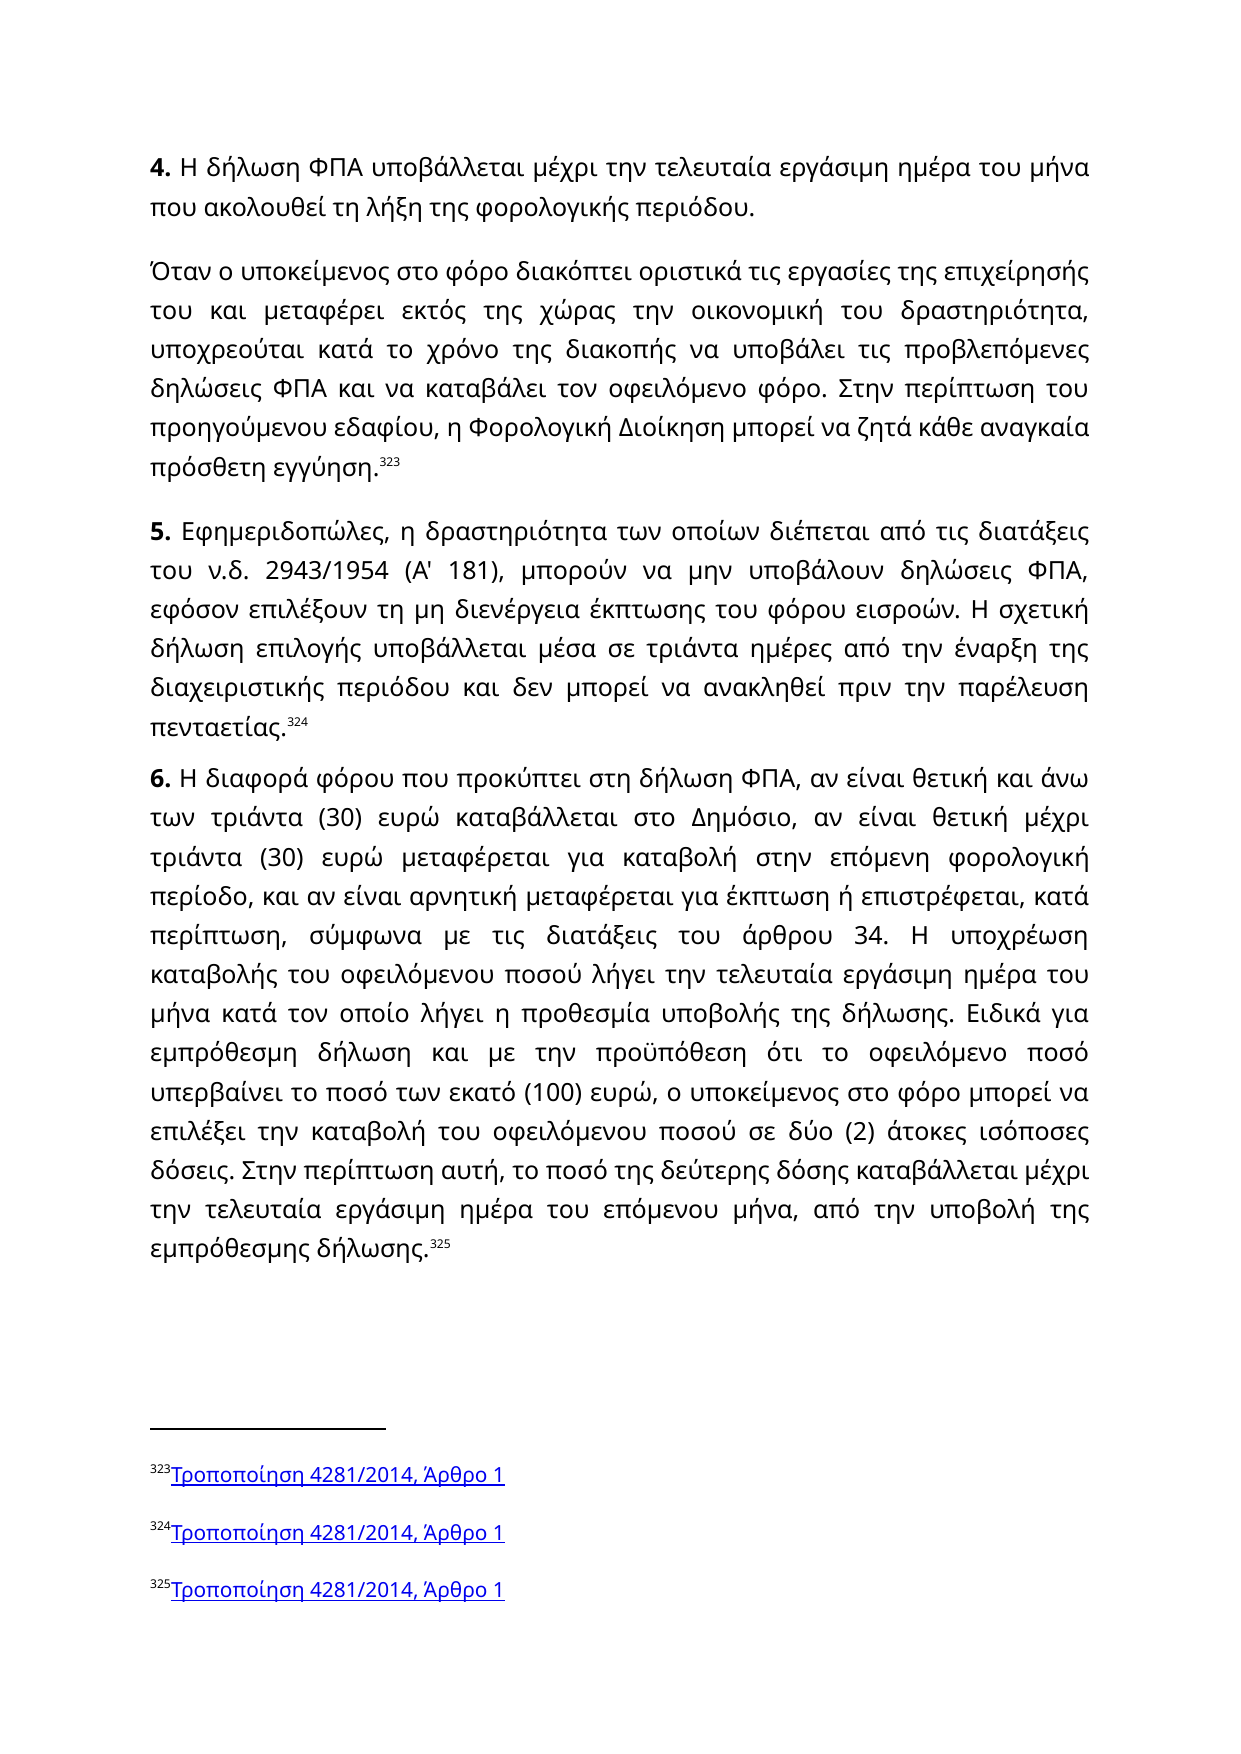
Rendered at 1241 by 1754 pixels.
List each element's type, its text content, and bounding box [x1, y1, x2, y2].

text 4. Η δήλωση ΦΠΑ υποβάλλεται μέχρι την τελευταία εργάσιμη ημέρα του μήνα που ακολουθεί τη λήξη της φορολογικής περιόδου. [150, 150, 1090, 223]
text Τροποποίηση 4281/2014, Άρθρο 1 [150, 1460, 1090, 1489]
text Τροποποίηση 4281/2014, Άρθρο 1 [150, 1576, 1090, 1604]
text Όταν ο υποκείμενος στο φόρο διακόπτει οριστικά τις εργασίες της επιχείρησής του και μεταφέρει εκτός της χώρας την οικονομική του δραστηριότητα, υποχρεούται κατά το χρόνο της διακοπής να υποβάλει τις προβλεπόμενες δηλώσεις ΦΠΑ και να καταβάλει τον οφειλόμενο φόρο. Στην περίπτωση του προηγούμενου εδαφίου, η Φορολογική Διοίκηση μπορεί να ζητά κάθε αναγκαία πρόσθετη εγγύηση. [150, 253, 1090, 483]
text 5. Εφημεριδοπώλες, η δραστηριότητα των οποίων διέπεται από τις διατάξεις του ν.δ. 2943/1954 (Α' 181), μπορούν να μην υποβάλουν δηλώσεις ΦΠΑ, εφόσον επιλέξουν τη μη διενέργεια έκπτωσης του φόρου εισροών. Η σχετική δήλωση επιλογής υποβάλλεται μέσα σε τριάντα ημέρες από την έναρξη της διαχειριστικής περιόδου και δεν μπορεί να ανακληθεί πριν την παρέλευση πενταετίας. [150, 513, 1090, 743]
text Τροποποίηση 4281/2014, Άρθρο 1 [150, 1518, 1090, 1546]
text 6. Η διαφορά φόρου που προκύπτει στη δήλωση ΦΠΑ, αν είναι θετική και άνω των τριάντα (30) ευρώ καταβάλλεται στο Δημόσιο, αν είναι θετική μέχρι τριάντα (30) ευρώ μεταφέρεται για καταβολή στην επόμενη φορολογική περίοδο, και αν είναι αρνητική μεταφέρεται για έκπτωση ή επιστρέφεται, κατά περίπτωση, σύμφωνα με τις διατάξεις του άρθρου 34. Η υποχρέωση καταβολής του οφειλόμενου ποσού λήγει την τελευταία εργάσιμη ημέρα του μήνα κατά τον οποίο λήγει η προθεσμία υποβολής της δήλωσης. Ειδικά για εμπρόθεσμη δήλωση και με την προϋπόθεση ότι το οφειλόμενο ποσό υπερβαίνει το ποσό των εκατό (100) ευρώ, ο υποκείμενος στο φόρο μπορεί να επιλέξει την καταβολή του οφειλόμενου ποσού σε δύο (2) άτοκες ισόποσες δόσεις. Στην περίπτωση αυτή, το ποσό της δεύτερης δόσης καταβάλλεται μέχρι την τελευταία εργάσιμη ημέρα του επόμενου μήνα, από την υποβολή της εμπρόθεσμης δήλωσης. [150, 761, 1090, 1265]
